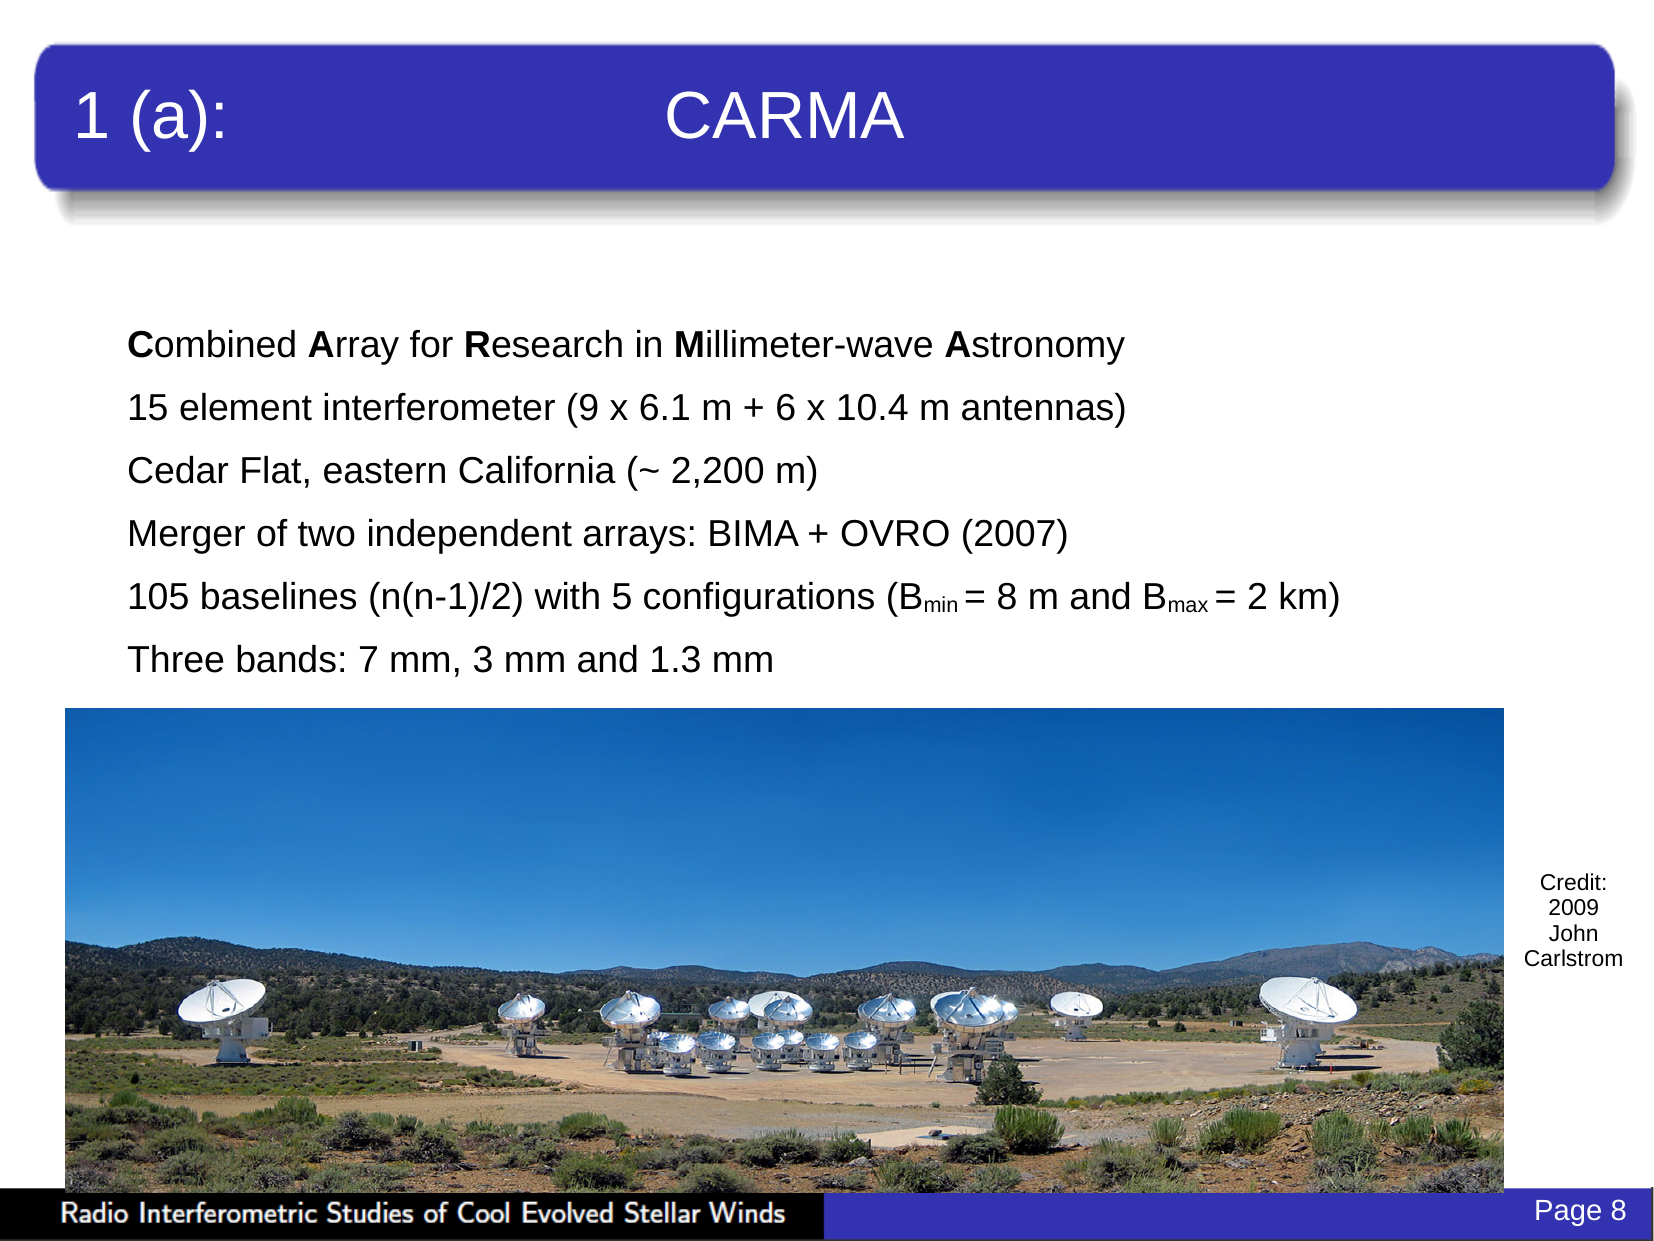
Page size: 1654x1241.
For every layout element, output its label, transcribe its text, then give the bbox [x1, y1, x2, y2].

text_box 1 (a): CARMA [59, 70, 1595, 189]
text_box Combined Array for Research in Millimeter-wave Astronomy 15 element interferometer (9 x 6.1 m + 6 x 10.4 m antennas) Cedar Flat, eastern California (~ 2,200 m) Merger of two independent arrays: BIMA + OVRO (2007) 105 baselines (n(n-1)/2) with 5 configurations (Bmin = 8 m and Bmax = 2 km) Three bands: 7 mm, 3 mm and 1.3 mm [88, 295, 1536, 686]
text_box Credit: 2009 John Carlstrom [1505, 862, 1642, 981]
text_box Page 8 [814, 1187, 1642, 1235]
picture [23, 29, 1648, 237]
picture [0, 708, 1654, 1241]
